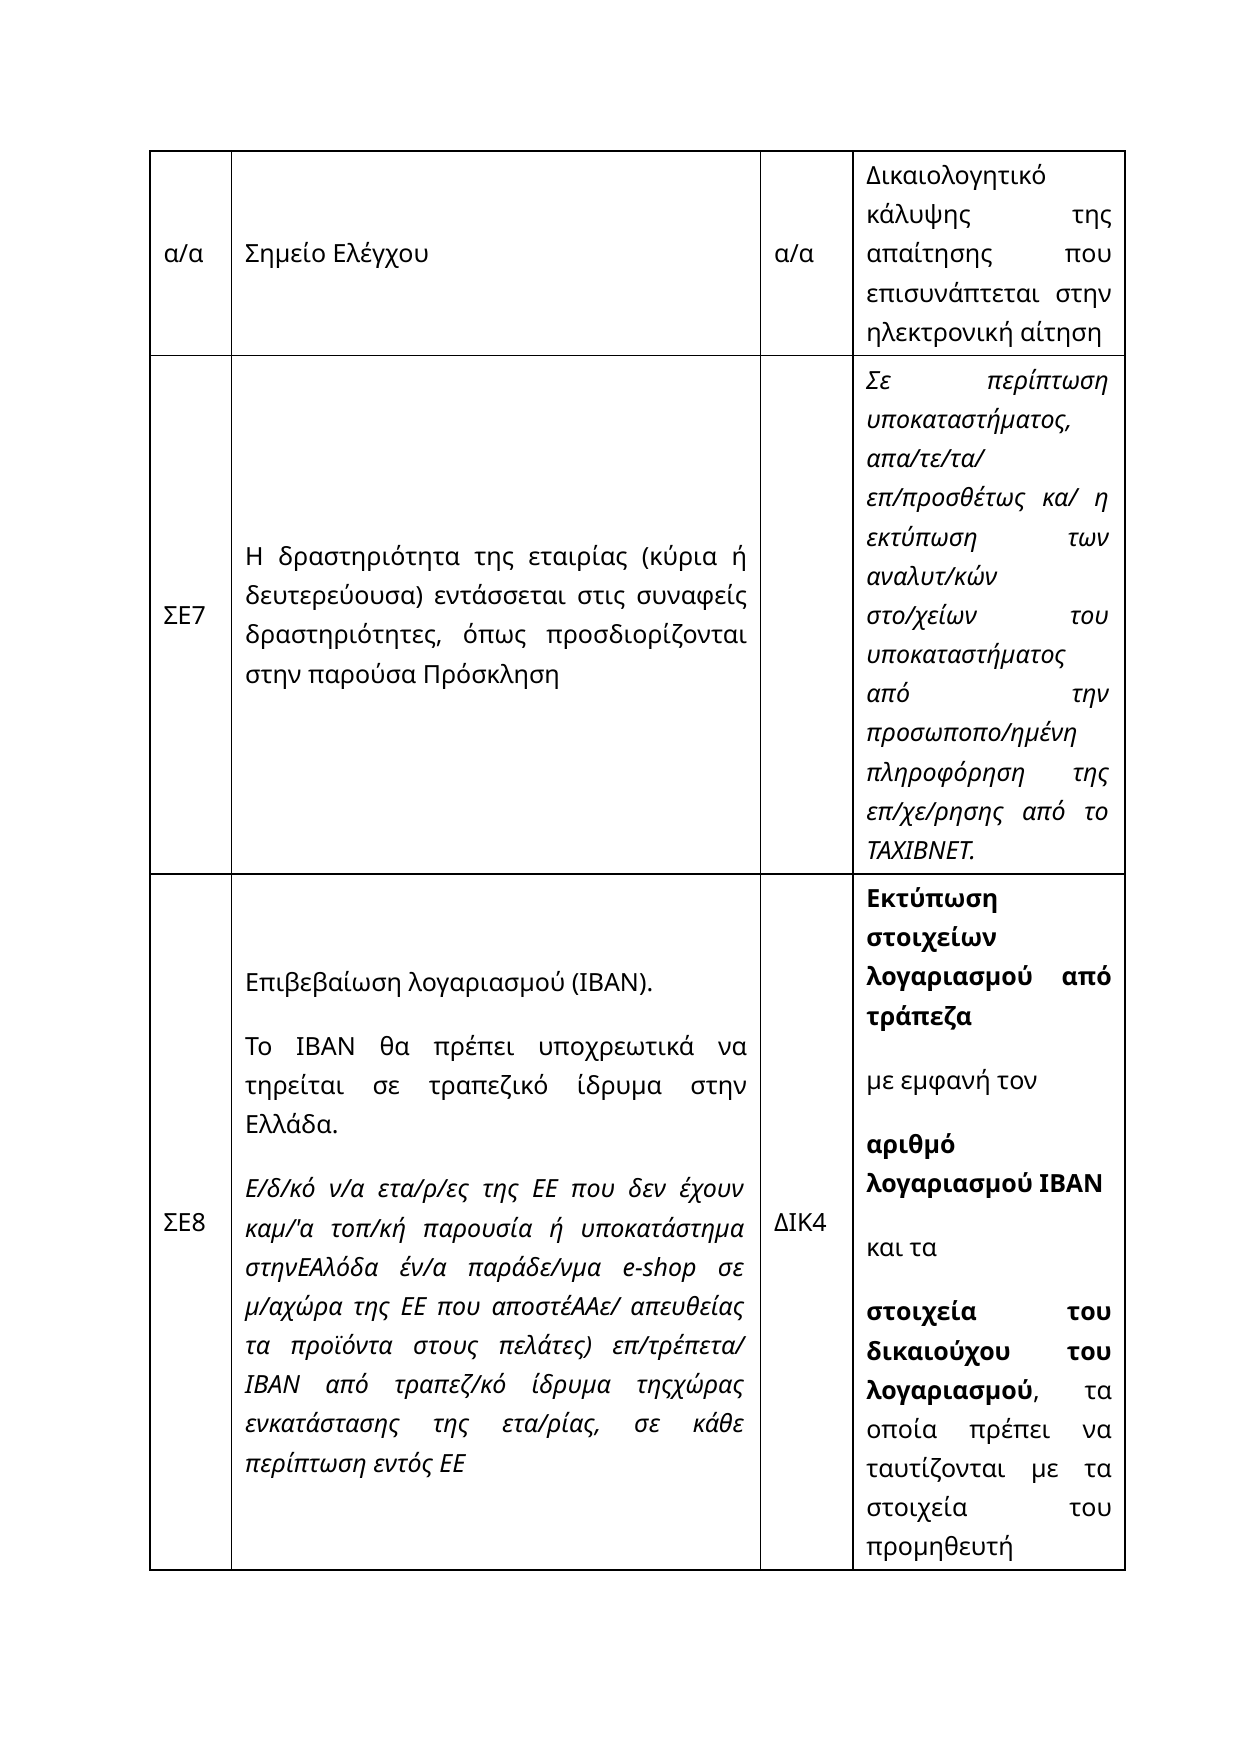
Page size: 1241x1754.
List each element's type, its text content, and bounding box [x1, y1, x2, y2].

table_cell ΣΕ7 [151, 356, 231, 873]
table_cell α/α [151, 152, 231, 355]
table_cell Εκτύπωση στοιχείων λογαριασμού από τράπεζα με εμφανή τον αριθμό λογαριασμού ΙΒΑΝ και τα στοιχεία του δικαιούχου του λογαριασμού, τα οποία πρέπει να ταυτίζονται με τα στοιχεία του προμηθευτή [854, 875, 1124, 1569]
table_cell Σημείο Ελέγχου [232, 152, 760, 355]
table_cell Η δραστηριότητα της εταιρίας (κύρια ή δευτερεύουσα) εντάσσεται στις συναφείς δραστηριότητες, όπως προσδιορίζονται στην παρούσα Πρόσκληση [232, 356, 760, 873]
table_cell α/α [761, 152, 852, 355]
table_cell Επιβεβαίωση λογαριασμού (ΙΒΑΝ). Το ΙΒΑΝ θα πρέπει υποχρεωτικά να τηρείται σε τραπεζικό ίδρυμα στην Ελλάδα. Ε/δ/κό ν/α ετα/ρ/ες της ΕΕ που δεν έχουν καμ/'α τοπ/κή παρουσία ή υποκατάστημα στηνΕΑλόδα έν/α παράδε/νμα e-shop σε μ/αχώρα της ΕΕ που αποστέΑΑε/ απευθείας τα προϊόντα στους πελάτες) επ/τρέπετα/ ΙΒΑΝ από τραπεζ/κό ίδρυμα τηςχώρας ενκατάστασης της ετα/ρίας, σε κάθε περίπτωση εντός ΕΕ [232, 875, 760, 1569]
table_cell Σε περίπτωση υποκαταστήματος, απα/τε/τα/ επ/προσθέτως κα/ η εκτύπωση των αναλυτ/κών στο/χείων του υποκαταστήματος από την προσωποπο/ημένη πληροφόρηση της επ/χε/ρησης από το ΤΑΧΙΒΝΕΤ. [854, 356, 1124, 873]
table_cell ΣΕ8 [151, 875, 231, 1569]
table_cell [761, 356, 852, 873]
table_cell ΔΙΚ4 [761, 875, 852, 1569]
table_cell Δικαιολογητικό κάλυψης της απαίτησης που επισυνάπτεται στην ηλεκτρονική αίτηση [854, 152, 1124, 355]
